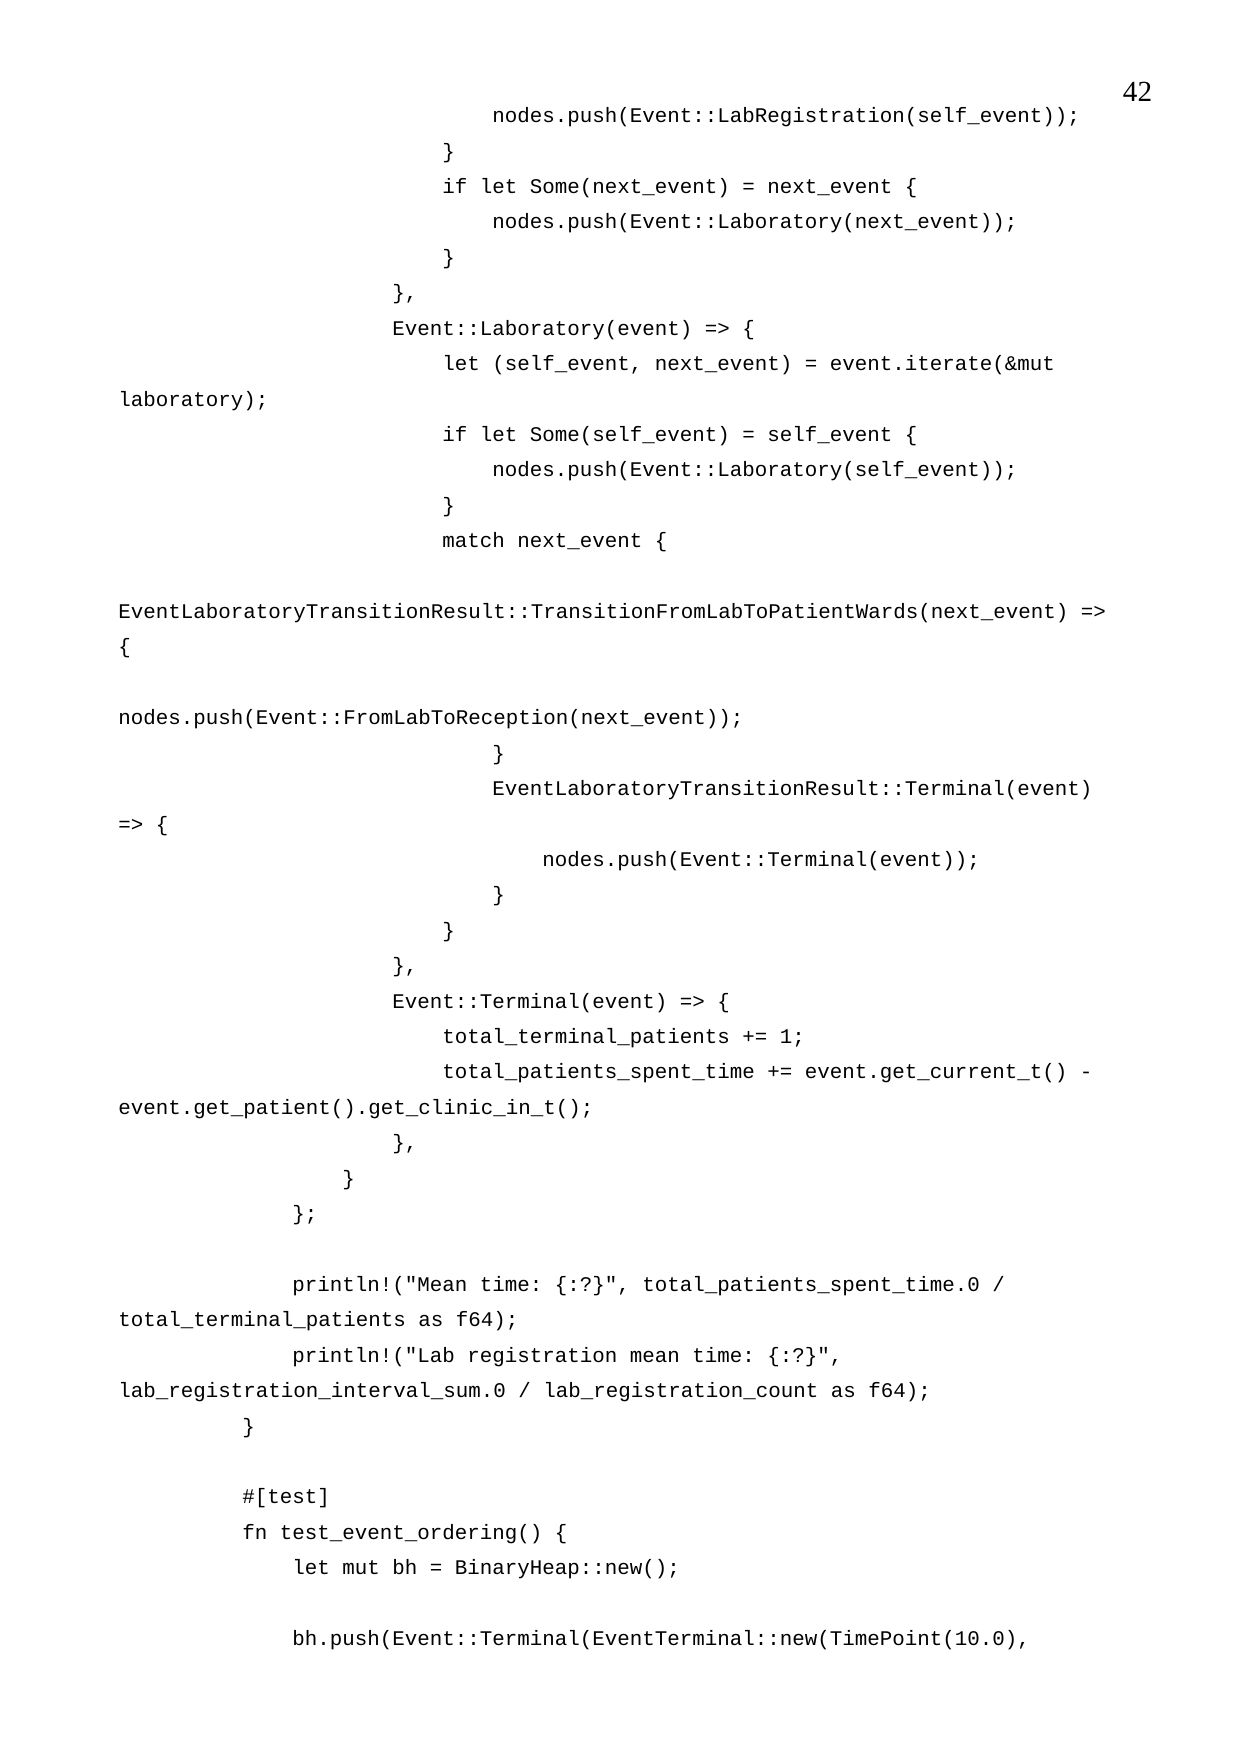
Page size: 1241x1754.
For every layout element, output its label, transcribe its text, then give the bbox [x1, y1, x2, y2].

text EventLaboratoryTransitionResult::TransitionFromLabToPatientWards(next_event) => { [118, 566, 1122, 660]
text nodes.push(Event::FromLabToReception(next_event)); [118, 672, 1122, 731]
text total_terminal_patients += 1; [118, 1026, 1122, 1050]
text } [118, 495, 1122, 518]
text EventLaboratoryTransitionResult::Terminal(event) => { [118, 778, 1122, 837]
text } [118, 743, 1122, 766]
text #[test] [118, 1486, 1122, 1510]
text } [118, 247, 1122, 271]
text nodes.push(Event::Terminal(event)); [118, 849, 1122, 873]
text if let Some(next_event) = next_event { [118, 176, 1122, 200]
text fn test_event_ordering() { [118, 1522, 1122, 1546]
text nodes.push(Event::Laboratory(self_event)); [118, 459, 1122, 483]
text match next_event { [118, 530, 1122, 554]
text println!("Mean time: {:?}", total_patients_spent_time.0 / total_terminal_patients as f64); [118, 1274, 1122, 1333]
text } [118, 920, 1122, 943]
text }, [118, 1132, 1122, 1156]
text nodes.push(Event::LabRegistration(self_event)); [118, 105, 1122, 129]
text }, [118, 282, 1122, 306]
text Event::Terminal(event) => { [118, 991, 1122, 1014]
text let (self_event, next_event) = event.iterate(&mut laboratory); [118, 353, 1122, 412]
text }; [118, 1203, 1122, 1227]
text } [118, 884, 1122, 908]
text } [118, 1416, 1122, 1439]
text total_patients_spent_time += event.get_current_t() - event.get_patient().get_clinic_in_t(); [118, 1061, 1122, 1121]
text println!("Lab registration mean time: {:?}", lab_registration_interval_sum.0 / lab_registration_count as f64); [118, 1345, 1122, 1404]
text }, [118, 955, 1122, 979]
text } [118, 141, 1122, 164]
text Event::Laboratory(event) => { [118, 318, 1122, 341]
text } [118, 1168, 1122, 1191]
text if let Some(self_event) = self_event { [118, 424, 1122, 448]
text let mut bh = BinaryHeap::new(); [118, 1557, 1122, 1581]
text nodes.push(Event::Laboratory(next_event)); [118, 211, 1122, 235]
text bh.push(Event::Terminal(EventTerminal::new(TimePoint(10.0), [118, 1628, 1122, 1652]
